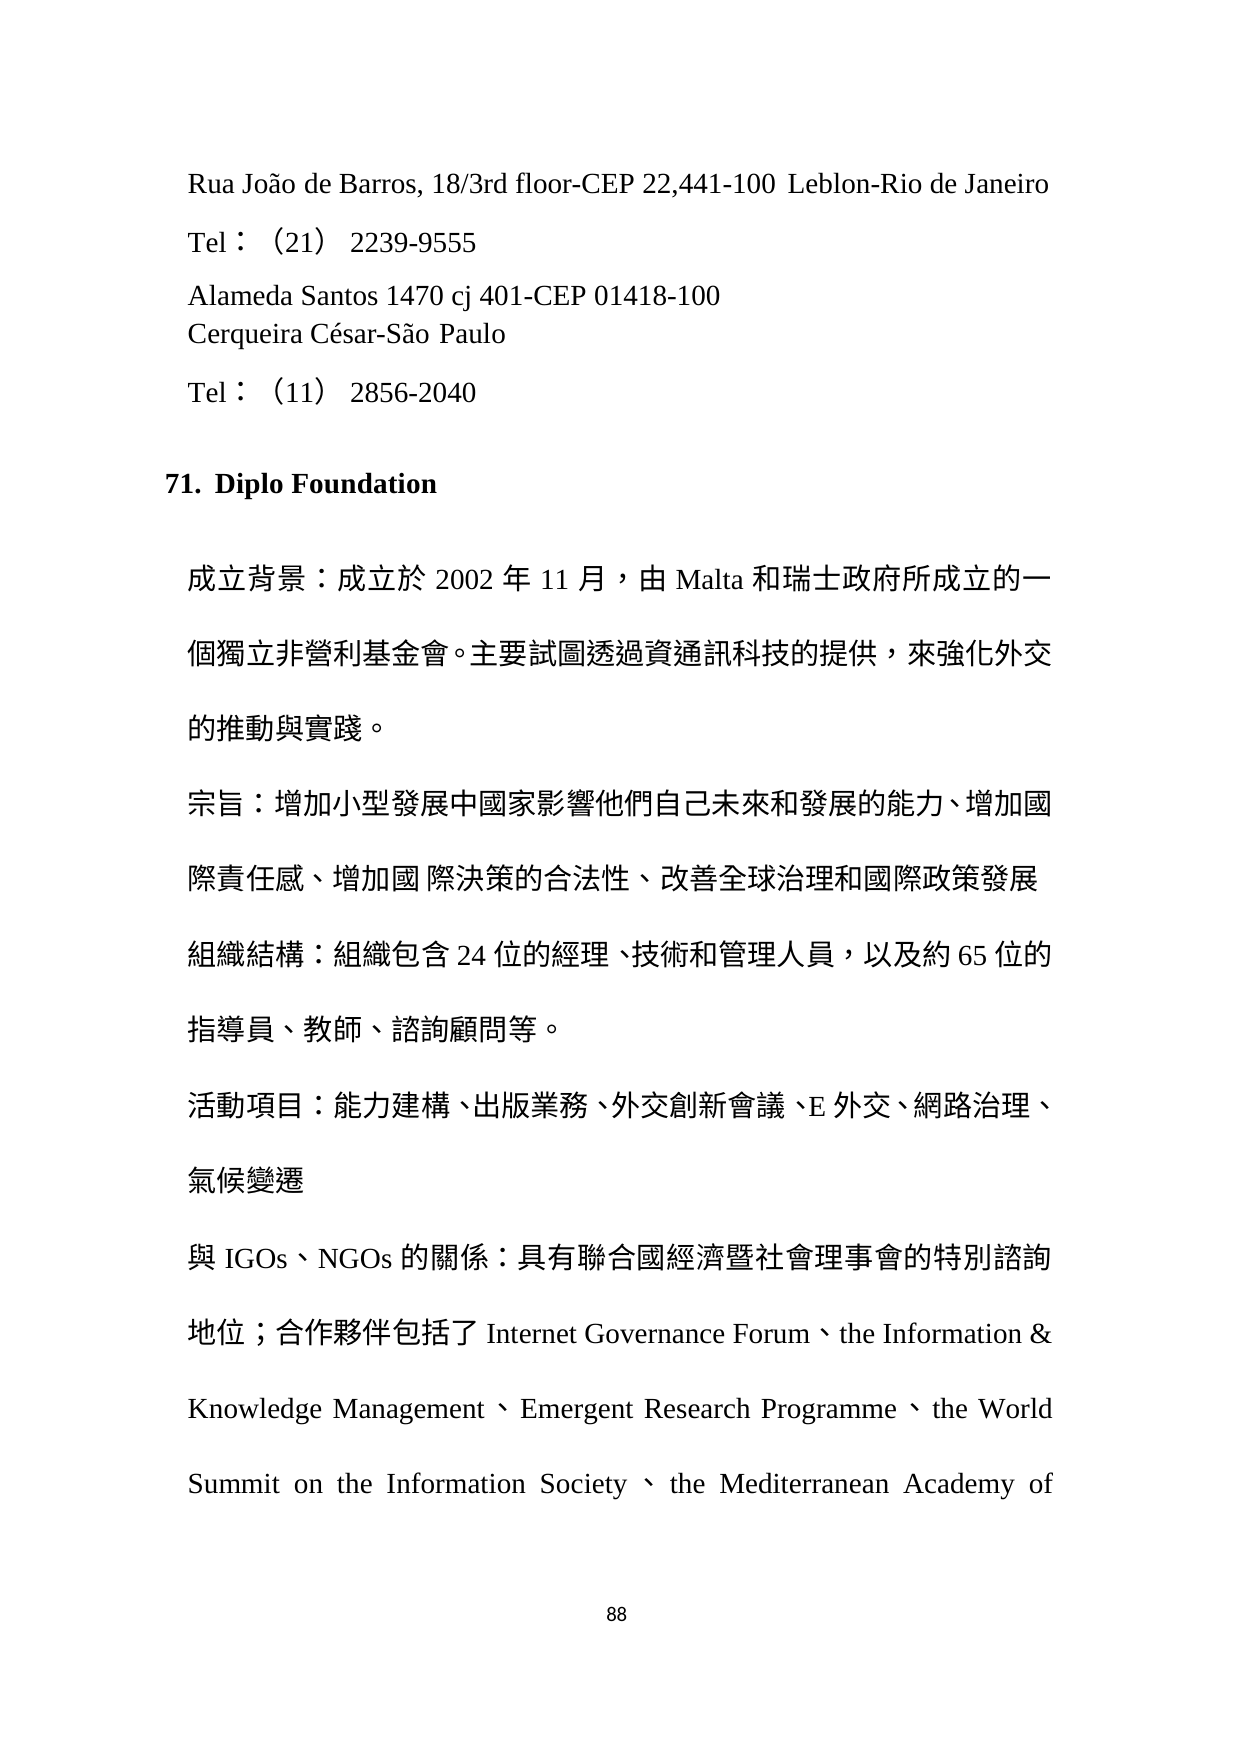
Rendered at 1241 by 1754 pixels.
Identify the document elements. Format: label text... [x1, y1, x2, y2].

text Rua João de Barros, 18/3rd floor-CEP 22,441-100 Leblon-Rio de Janeiro [187, 164, 1053, 202]
text 成立背景：成立於 2002 年 11 月，由 Malta 和瑞士政府所成立的一個獨立非營利基金會。主要試圖透過資通訊科技的提供，來強化外交的推動與實踐。 [187, 539, 1053, 764]
text Tel：（21） 2239-9555 [187, 202, 1053, 277]
text 與 IGOs、NGOs 的關係：具有聯合國經濟暨社會理事會的特別諮詢地位；合作夥伴包括了 Internet Governance Forum、the Information & Knowledge Management、Emergent Research Programme、the World Summit on the Information Society、the Mediterranean Academy of [187, 1218, 1053, 1518]
text 活動項目：能力建構、出版業務、外交創新會議、E 外交、網路治理、氣候變遷 [187, 1066, 1053, 1216]
text 宗旨：增加小型發展中國家影響他們自己未來和發展的能力、增加國際責任感、增加國 際決策的合法性、改善全球治理和國際政策發展 [187, 764, 1053, 914]
text Tel：（11） 2856-2040 [187, 352, 1053, 427]
text Cerqueira César-São Paulo [187, 314, 1053, 352]
text Alameda Santos 1470 cj 401-CEP 01418-100 [187, 277, 1053, 314]
text 組織結構：組織包含 24 位的經理、技術和管理人員，以及約 65 位的指導員、教師、諮詢顧問等。 [187, 915, 1053, 1065]
list Diplo Foundation [164, 464, 1053, 502]
